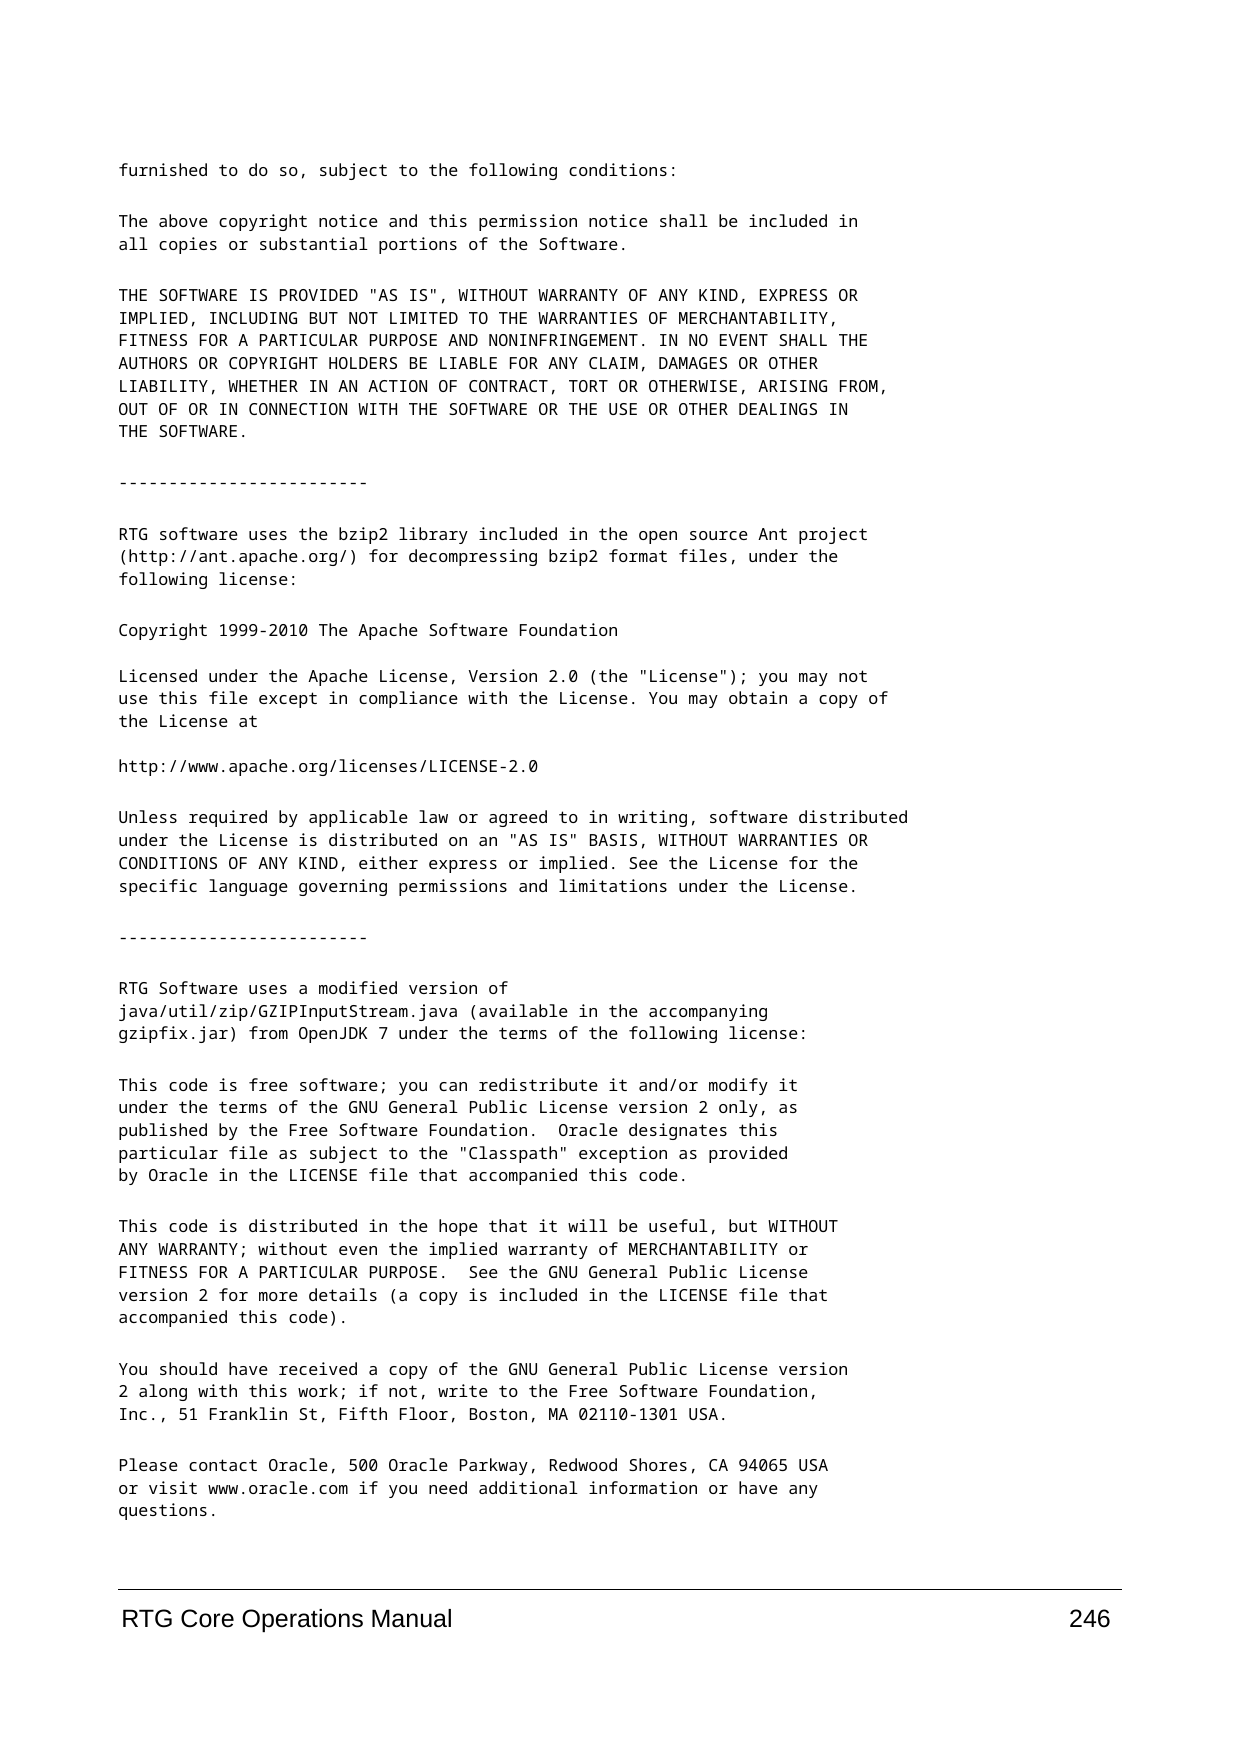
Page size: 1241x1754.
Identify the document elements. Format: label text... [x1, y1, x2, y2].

text under the License is distributed on an "AS IS" BASIS, WITHOUT WARRANTIES OR [118, 829, 1122, 852]
text Please contact Oracle, 500 Oracle Parkway, Redwood Shores, CA 94065 USA [118, 1454, 1122, 1476]
text THE SOFTWARE. [118, 420, 1122, 443]
text under the terms of the GNU General Public License version 2 only, as [118, 1096, 1122, 1118]
text or visit www.oracle.com if you need additional information or have any [118, 1476, 1122, 1499]
text THE SOFTWARE IS PROVIDED "AS IS", WITHOUT WARRANTY OF ANY KIND, EXPRESS OR [118, 284, 1122, 306]
text following license: [118, 568, 1122, 590]
text ANY WARRANTY; without even the implied warranty of MERCHANTABILITY or [118, 1238, 1122, 1261]
text published by the Free Software Foundation. Oracle designates this [118, 1118, 1122, 1141]
text RTG software uses the bzip2 library included in the open source Ant project [118, 522, 1122, 545]
text LIABILITY, WHETHER IN AN ACTION OF CONTRACT, TORT OR OTHERWISE, ARISING FROM, [118, 374, 1122, 397]
text gzipfix.jar) from OpenJDK 7 under the terms of the following license: [118, 1022, 1122, 1045]
text OUT OF OR IN CONNECTION WITH THE SOFTWARE OR THE USE OR OTHER DEALINGS IN [118, 397, 1122, 420]
text The above copyright notice and this permission notice shall be included in [118, 210, 1122, 232]
text version 2 for more details (a copy is included in the LICENSE file that [118, 1283, 1122, 1306]
text This code is distributed in the hope that it will be useful, but WITHOUT [118, 1215, 1122, 1238]
text Unless required by applicable law or agreed to in writing, software distributed [118, 806, 1122, 829]
text (http://ant.apache.org/) for decompressing bzip2 format files, under the [118, 545, 1122, 568]
text Copyright 1999-2010 The Apache Software Foundation [118, 619, 1122, 641]
text ------------------------- [118, 471, 1122, 494]
text Licensed under the Apache License, Version 2.0 (the "License"); you may not [118, 664, 1122, 687]
text 2 along with this work; if not, write to the Free Software Foundation, [118, 1380, 1122, 1402]
text This code is free software; you can redistribute it and/or modify it [118, 1073, 1122, 1096]
text specific language governing permissions and limitations under the License. [118, 874, 1122, 897]
text all copies or substantial portions of the Software. [118, 232, 1122, 255]
text CONDITIONS OF ANY KIND, either express or implied. See the License for the [118, 852, 1122, 874]
text the License at [118, 709, 1122, 732]
text Inc., 51 Franklin St, Fifth Floor, Boston, MA 02110-1301 USA. [118, 1402, 1122, 1425]
text FITNESS FOR A PARTICULAR PURPOSE AND NONINFRINGEMENT. IN NO EVENT SHALL THE [118, 329, 1122, 352]
text http://www.apache.org/licenses/LICENSE-2.0 [118, 755, 1122, 778]
text questions. [118, 1499, 1122, 1522]
text You should have received a copy of the GNU General Public License version [118, 1357, 1122, 1380]
text use this file except in compliance with the License. You may obtain a copy of [118, 687, 1122, 709]
text RTG Software uses a modified version of [118, 977, 1122, 999]
text IMPLIED, INCLUDING BUT NOT LIMITED TO THE WARRANTIES OF MERCHANTABILITY, [118, 306, 1122, 329]
text accompanied this code). [118, 1306, 1122, 1329]
text FITNESS FOR A PARTICULAR PURPOSE. See the GNU General Public License [118, 1261, 1122, 1283]
text by Oracle in the LICENSE file that accompanied this code. [118, 1164, 1122, 1187]
text furnished to do so, subject to the following conditions: [118, 159, 1122, 181]
text ------------------------- [118, 925, 1122, 948]
text particular file as subject to the "Classpath" exception as provided [118, 1141, 1122, 1164]
text AUTHORS OR COPYRIGHT HOLDERS BE LIABLE FOR ANY CLAIM, DAMAGES OR OTHER [118, 352, 1122, 374]
text java/util/zip/GZIPInputStream.java (available in the accompanying [118, 999, 1122, 1022]
